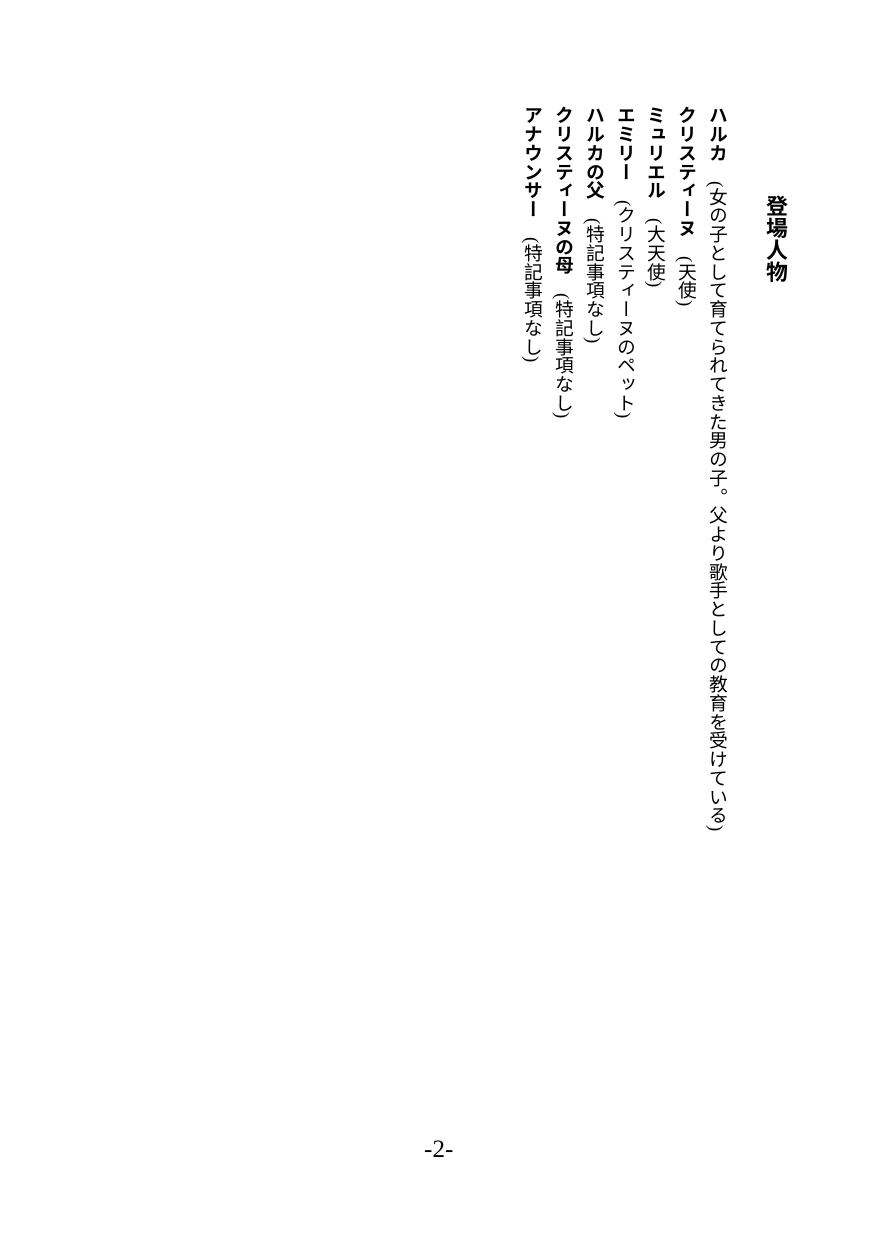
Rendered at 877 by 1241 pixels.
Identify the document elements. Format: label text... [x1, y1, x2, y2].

title 登場人物 [763, 195, 788, 1134]
text クリスティーヌの母 (特記事項なし) [548, 106, 578, 1134]
text エミリー (クリスティーヌのペット) [609, 106, 640, 1134]
text ハルカ (女の子として育てられてきた男の子。父より歌手としての教育を受けている) [701, 106, 732, 1134]
text アナウンサー (特記事項なし) [517, 106, 548, 1134]
text ハルカの父 (特記事項なし) [578, 106, 609, 1134]
text ミュリエル (大天使) [640, 106, 671, 1134]
text クリスティーヌ (天使) [671, 106, 701, 1134]
